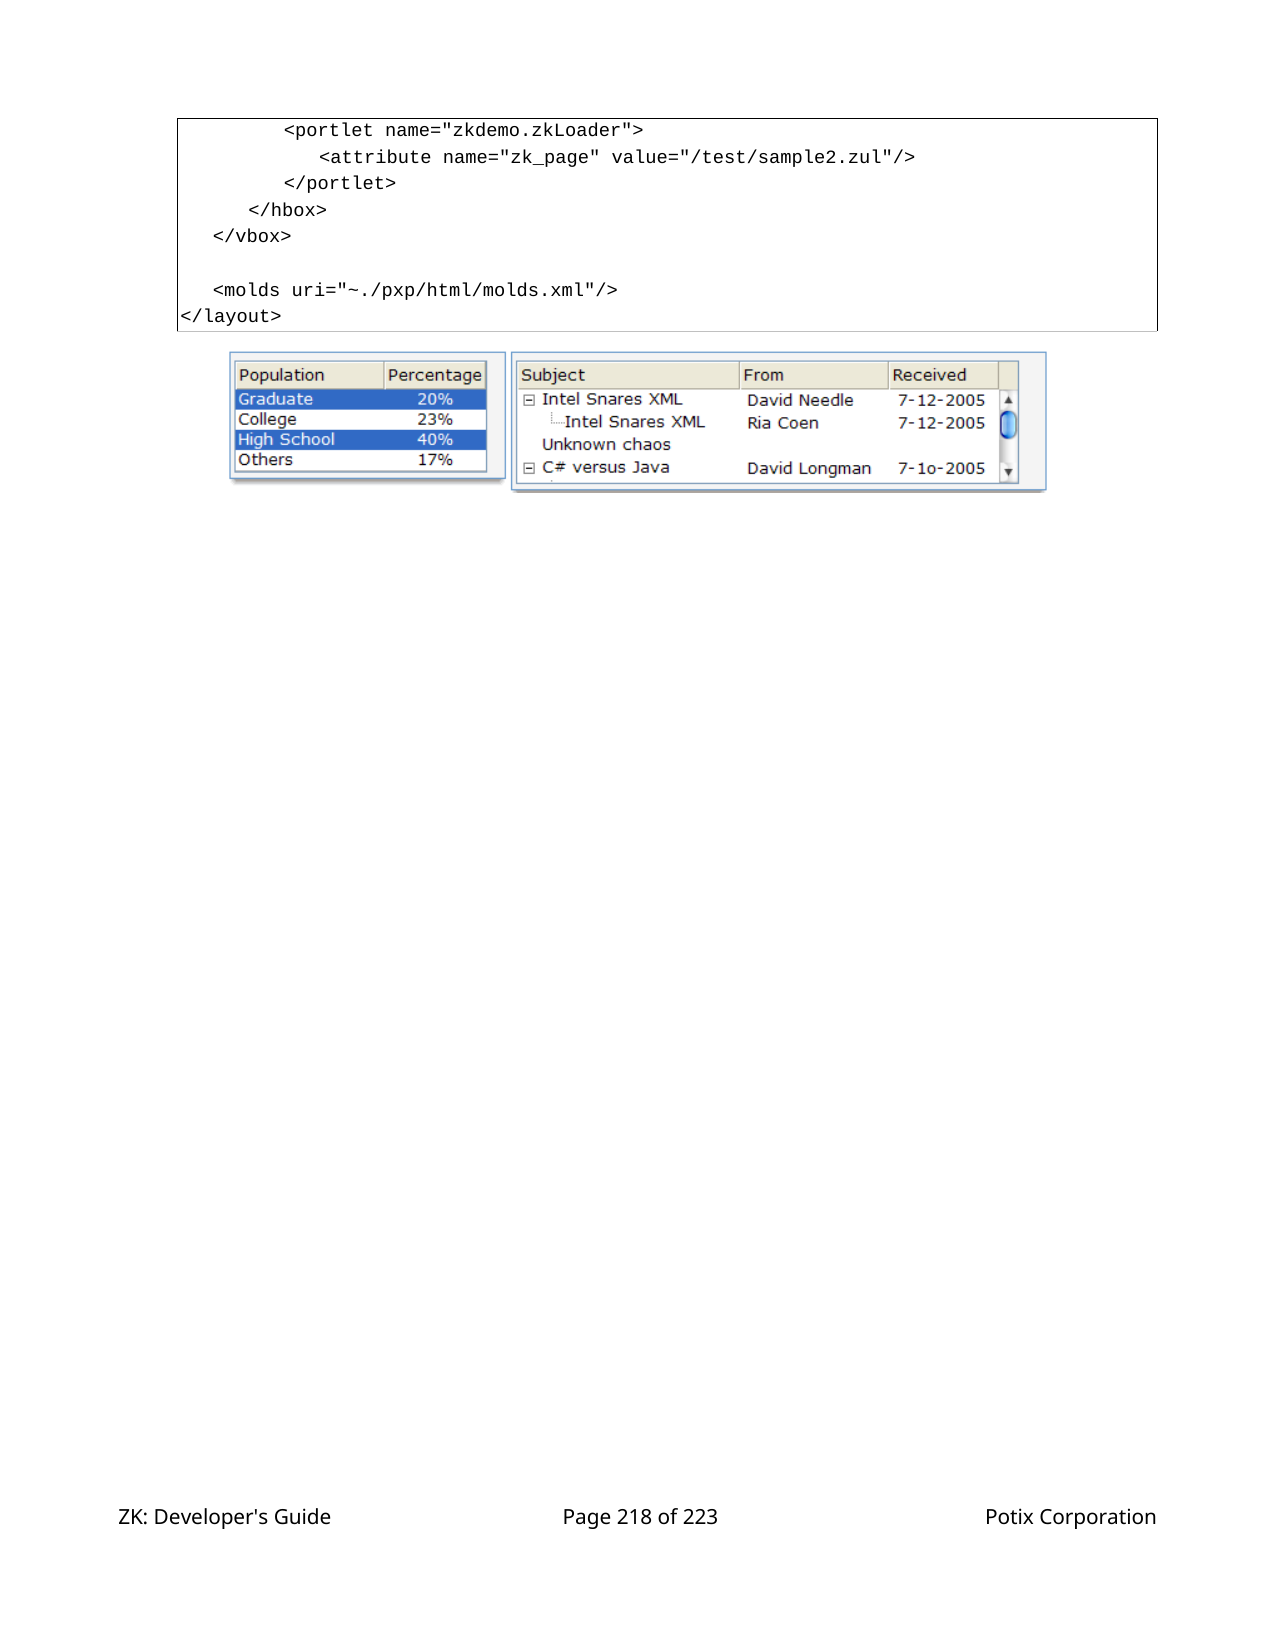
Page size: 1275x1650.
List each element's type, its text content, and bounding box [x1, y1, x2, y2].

picture [227, 349, 1048, 493]
text <portlet name="zkdemo.zkLoader"> <attribute name="zk_page" value="/test/sample2.zul"/> </portlet> </hbox> </vbox> <molds uri="~./pxp/html/molds.xml"/> </layout> [178, 119, 1157, 331]
